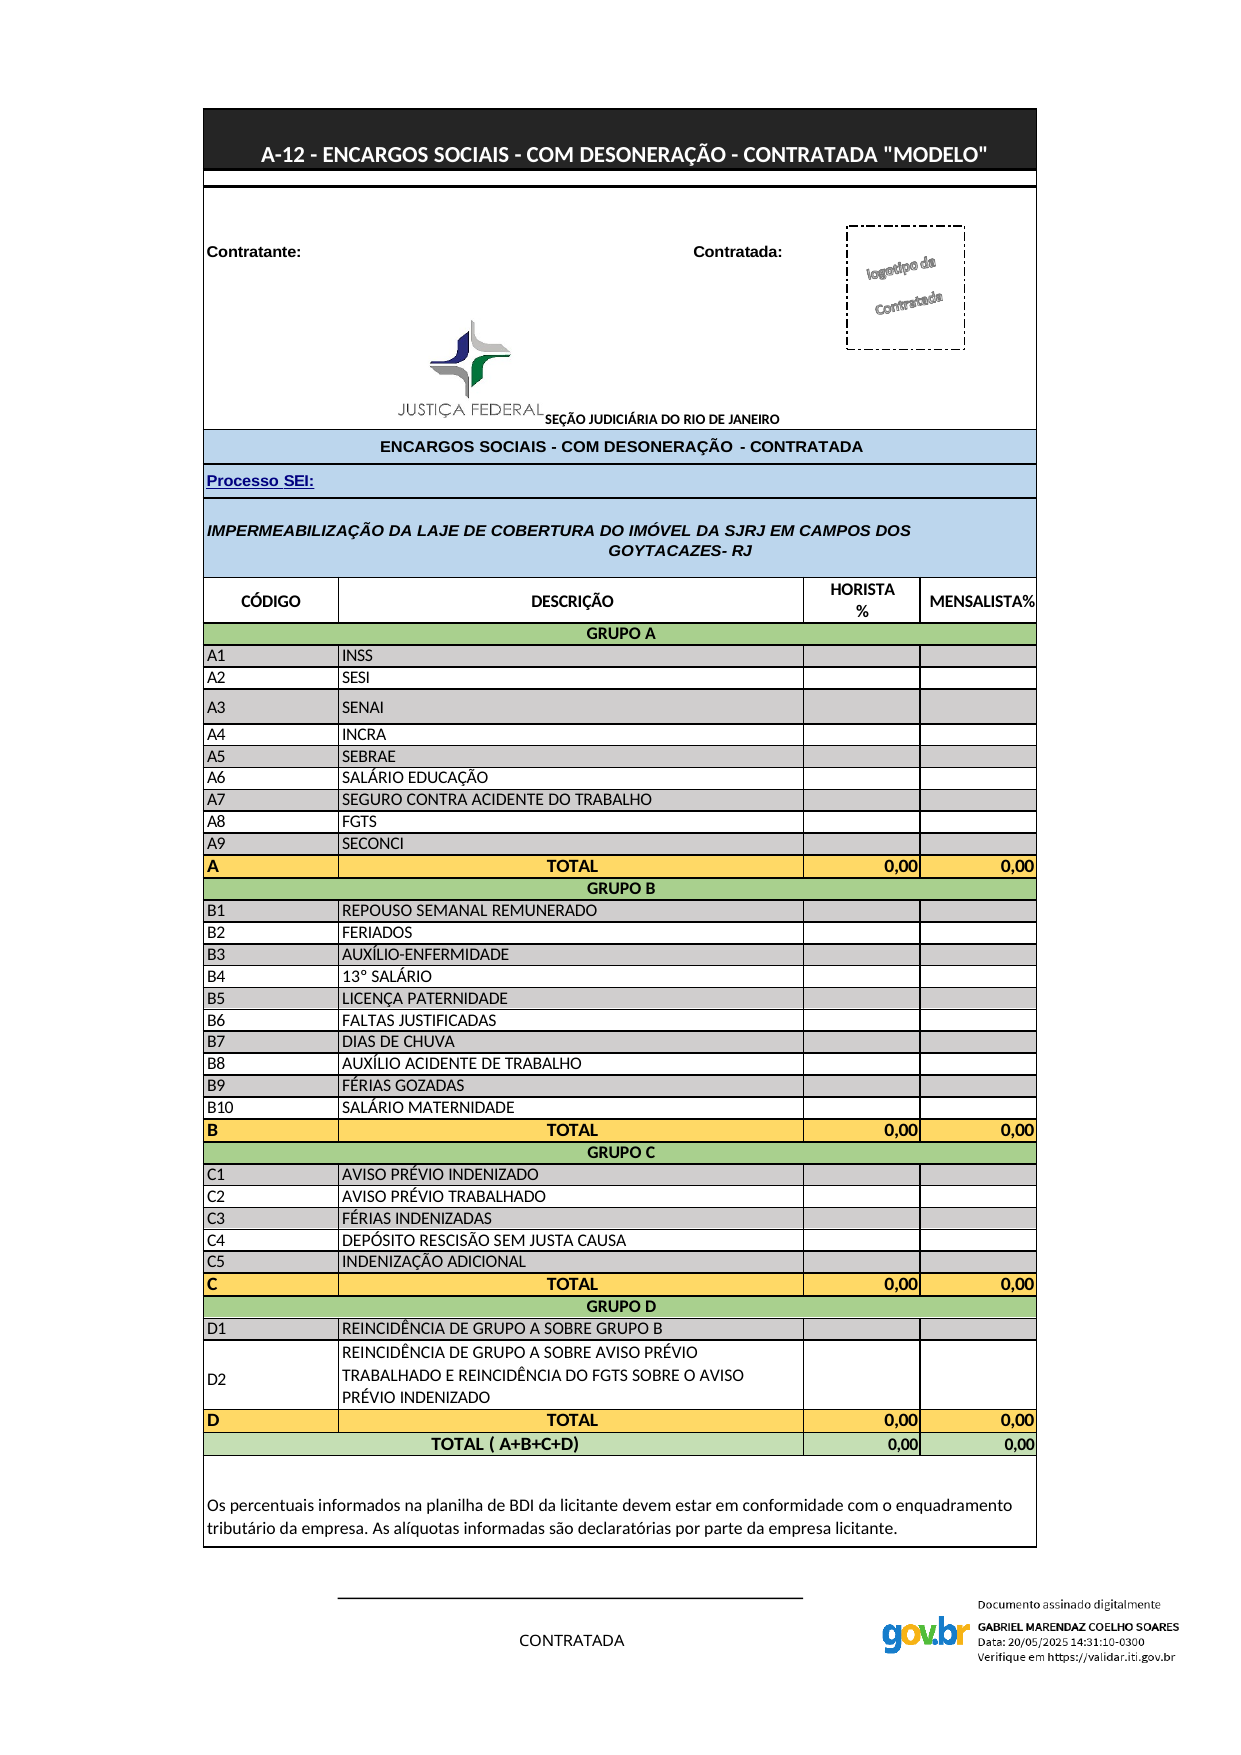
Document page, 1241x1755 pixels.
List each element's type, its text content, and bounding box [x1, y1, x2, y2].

table_cell B7 [204, 1032, 338, 1052]
table_cell [204, 171, 1036, 185]
table_cell TOTAL [339, 856, 803, 877]
table_cell B9 [204, 1076, 338, 1096]
table_cell [804, 746, 919, 767]
table_cell FGTS [339, 812, 803, 832]
table_cell [804, 1341, 919, 1408]
table_cell [921, 945, 1036, 965]
table_cell [921, 1165, 1036, 1185]
table_cell A4 [204, 725, 338, 745]
table_cell B5 [204, 988, 338, 1008]
table_cell [921, 923, 1036, 943]
table_cell [921, 725, 1036, 745]
table_cell FERIADOS [339, 923, 803, 943]
table_cell CÓDIGO [204, 578, 338, 622]
table_cell SEGURO CONTRA ACIDENTE DO TRABALHO [339, 790, 803, 810]
table_cell C4 [204, 1230, 338, 1250]
table_cell AVISO PRÉVIO TRABALHADO [339, 1186, 803, 1207]
table_cell TOTAL [339, 1410, 803, 1432]
table_cell C2 [204, 1186, 338, 1207]
table_cell SECONCI [339, 834, 803, 854]
table_cell [804, 790, 919, 810]
table_cell HORISTA % [804, 578, 919, 622]
table_cell [921, 1208, 1036, 1228]
table_cell REINCIDÊNCIA DE GRUPO A SOBRE AVISO PRÉVIO TRABALHADO E REINCIDÊNCIA DO FGTS SOBRE O AVISO PRÉVIO INDENIZADO [339, 1341, 803, 1408]
table_cell B3 [204, 945, 338, 965]
table_cell [921, 988, 1036, 1008]
table_cell 0,00 [804, 1120, 919, 1141]
table_cell MENSALISTA% [921, 578, 1036, 622]
table_cell 0,00 [804, 1274, 919, 1295]
table_cell [921, 768, 1036, 788]
table_cell [804, 1165, 919, 1185]
table_cell A2 [204, 668, 338, 688]
table_cell [921, 1098, 1036, 1118]
table_cell SESI [339, 668, 803, 688]
table_cell [921, 1032, 1036, 1052]
table_cell [804, 901, 919, 921]
table_cell [921, 901, 1036, 921]
table_cell [804, 1076, 919, 1096]
table_cell INDENIZAÇÃO ADICIONAL [339, 1252, 803, 1272]
table_cell [804, 1054, 919, 1074]
table_cell GRUPO C [204, 1143, 1036, 1163]
table_cell A3 [204, 690, 338, 723]
table_cell D2 [204, 1341, 338, 1408]
table_cell FALTAS JUSTIFICADAS [339, 1010, 803, 1030]
table_cell [921, 1186, 1036, 1207]
table_cell REPOUSO SEMANAL REMUNERADO [339, 901, 803, 921]
table_cell [804, 1208, 919, 1228]
table_cell 0,00 [804, 856, 919, 877]
table_cell B6 [204, 1010, 338, 1030]
table_cell A9 [204, 834, 338, 854]
table_cell [804, 1186, 919, 1207]
table_cell DIAS DE CHUVA [339, 1032, 803, 1052]
table_cell ENCARGOS SOCIAIS - COM DESONERAÇÃO - CONTRATADA [204, 430, 1036, 463]
table_cell B1 [204, 901, 338, 921]
table_cell A7 [204, 790, 338, 810]
table_cell [804, 945, 919, 965]
table_cell B4 [204, 966, 338, 987]
table_cell 0,00 [921, 1433, 1036, 1455]
table_cell [921, 1252, 1036, 1272]
table_cell INCRA [339, 725, 803, 745]
table_cell [921, 1341, 1036, 1408]
table_cell A5 [204, 746, 338, 767]
table_cell SALÁRIO MATERNIDADE [339, 1098, 803, 1118]
table_cell C5 [204, 1252, 338, 1272]
table_cell TOTAL [339, 1120, 803, 1141]
table_cell [921, 834, 1036, 854]
table_cell FÉRIAS INDENIZADAS [339, 1208, 803, 1228]
table_cell 0,00 [921, 1410, 1036, 1432]
table_cell C [204, 1274, 338, 1295]
table_cell [921, 812, 1036, 832]
table_cell D1 [204, 1319, 338, 1339]
table_cell [921, 646, 1036, 666]
table_cell AUXÍLIO-ENFERMIDADE [339, 945, 803, 965]
table_cell GRUPO D [204, 1297, 1036, 1317]
table_cell [804, 725, 919, 745]
table_cell [921, 1319, 1036, 1339]
table_cell [804, 1098, 919, 1118]
table_cell 0,00 [804, 1433, 919, 1455]
table_cell B2 [204, 923, 338, 943]
table_cell [804, 1230, 919, 1250]
table_cell 0,00 [804, 1410, 919, 1432]
table_cell SENAI [339, 690, 803, 723]
table_cell Processo SEI: [204, 465, 1036, 497]
table_header A-12 - ENCARGOS SOCIAIS - COM DESONERAÇÃO - CONTRATADA "MODELO" [204, 110, 1036, 168]
table_cell IMPERMEABILIZAÇÃO DA LAJE DE COBERTURA DO IMÓVEL DA SJRJ EM CAMPOS DOS GOYTACAZES- RJ [204, 499, 1036, 577]
table_cell LICENÇA PATERNIDADE [339, 988, 803, 1008]
table_cell 0,00 [921, 1274, 1036, 1295]
table_cell [804, 834, 919, 854]
table_cell AUXÍLIO ACIDENTE DE TRABALHO [339, 1054, 803, 1074]
table_cell REINCIDÊNCIA DE GRUPO A SOBRE GRUPO B [339, 1319, 803, 1339]
table_cell SEBRAE [339, 746, 803, 767]
table_cell C3 [204, 1208, 338, 1228]
table_cell FÉRIAS GOZADAS [339, 1076, 803, 1096]
table_cell B [204, 1120, 338, 1141]
table_cell A [204, 856, 338, 877]
table_cell [804, 646, 919, 666]
table_cell [804, 768, 919, 788]
table_cell [804, 812, 919, 832]
table_cell DEPÓSITO RESCISÃO SEM JUSTA CAUSA [339, 1230, 803, 1250]
table_cell Os percentuais informados na planilha de BDI da licitante devem estar em conformidade com o enquadramento tributário da empresa. As alíquotas informadas são declaratórias por parte da empresa licitante. [204, 1456, 1036, 1546]
table_cell [921, 1054, 1036, 1074]
table_cell [804, 966, 919, 987]
table_cell A1 [204, 646, 338, 666]
table_cell [804, 923, 919, 943]
table_cell [804, 988, 919, 1008]
table_cell [921, 746, 1036, 767]
table_cell 13º SALÁRIO [339, 966, 803, 987]
table_cell [921, 690, 1036, 723]
table_cell SALÁRIO EDUCAÇÃO [339, 768, 803, 788]
table_cell B8 [204, 1054, 338, 1074]
table_cell 0,00 [921, 1120, 1036, 1141]
table_cell A6 [204, 768, 338, 788]
table_cell GRUPO B [204, 879, 1036, 899]
table_cell DESCRIÇÃO [339, 578, 803, 622]
table_cell TOTAL ( A+B+C+D) [204, 1433, 803, 1455]
table_cell AVISO PRÉVIO INDENIZADO [339, 1165, 803, 1185]
table_cell TOTAL [339, 1274, 803, 1295]
table_cell D [204, 1410, 338, 1432]
table_cell A8 [204, 812, 338, 832]
table_cell INSS [339, 646, 803, 666]
text CONTRATADA [177, 1630, 882, 1651]
table_cell 0,00 [921, 856, 1036, 877]
table_cell [921, 966, 1036, 987]
table_cell [804, 668, 919, 688]
table_cell B10 [204, 1098, 338, 1118]
table_cell [921, 1010, 1036, 1030]
table_cell [804, 690, 919, 723]
table_cell [804, 1010, 919, 1030]
table_cell [804, 1252, 919, 1272]
table_cell GRUPO A [204, 624, 1036, 644]
table_cell [804, 1032, 919, 1052]
table_cell [921, 790, 1036, 810]
table_cell C1 [204, 1165, 338, 1185]
table_cell [921, 1076, 1036, 1096]
table_cell [921, 1230, 1036, 1250]
table_cell Contratante: Contratada: SEÇÃO JUDICIÁRIA DO RIO DE JANEIRO [204, 188, 1036, 428]
table_cell [921, 668, 1036, 688]
table_cell [804, 1319, 919, 1339]
